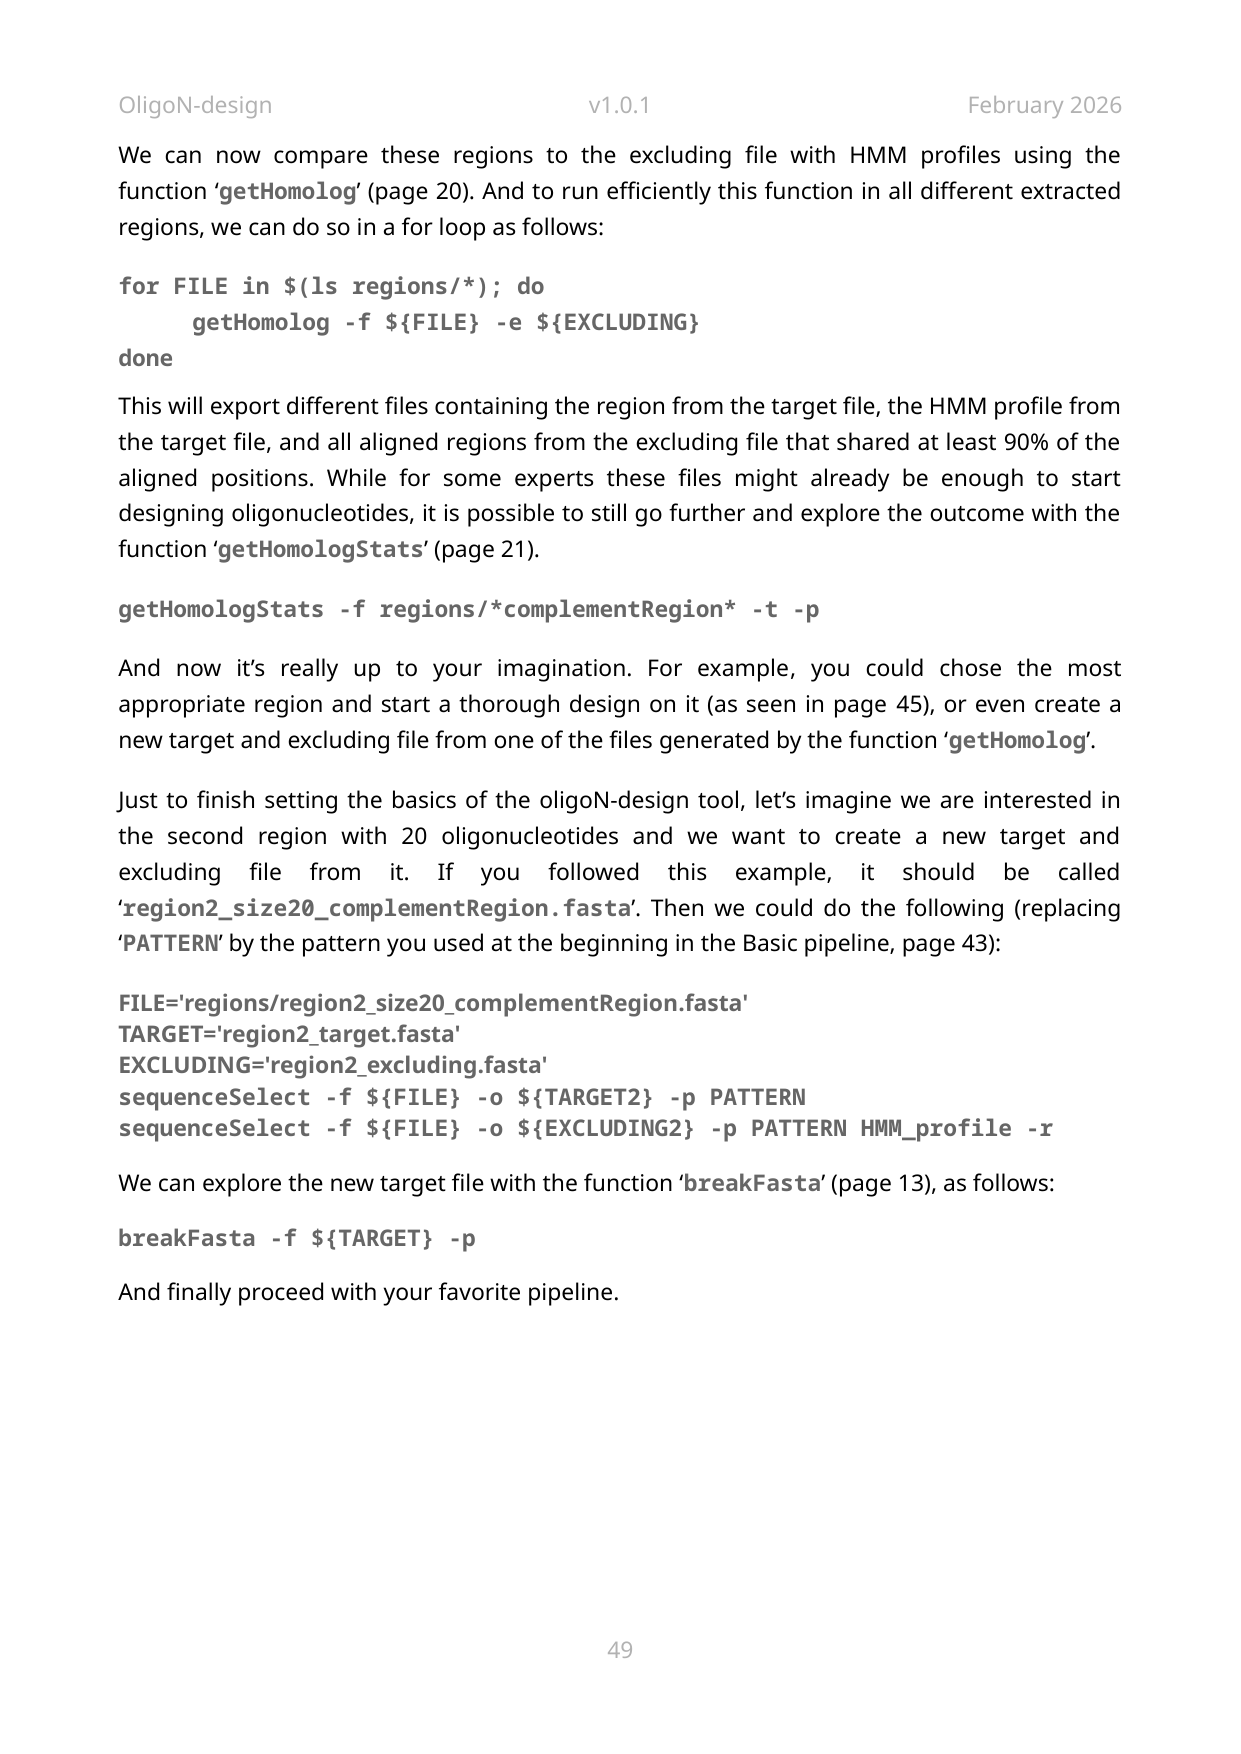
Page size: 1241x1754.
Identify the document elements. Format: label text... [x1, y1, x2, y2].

text And finally proceed with your favorite pipeline. [118, 1276, 1122, 1307]
text This will export different files containing the region from the target file, the HMM profile from the target file, and all aligned regions from the excluding file that shared at least 90% of the aligned positions. While for some experts these files might already be enough to start designing oligonucleotides, it is possible to still go further and explore the outcome with the function ‘getHomologStats’ (page 21). [118, 389, 1122, 564]
text getHomolog -f ${FILE} -e ${EXCLUDING} [118, 306, 1122, 337]
text Just to finish setting the basics of the oligoN-design tool, let’s imagine we are interested in the second region with 20 oligonucleotides and we want to create a new target and excluding file from it. If you followed this example, it should be called ‘region2_size20_complementRegion.fasta’. Then we could do the following (replacing ‘PATTERN’ by the pattern you used at the beginning in the Basic pipeline, page 42): [118, 784, 1122, 959]
text We can now compare these regions to the excluding file with HMM profiles using the function ‘getHomolog’ (page 20). And to run efficiently this function in all different extracted regions, we can do so in a for loop as follows: [118, 139, 1122, 242]
text We can explore the new target file with the function ‘breakFasta’ (page 13), as follows: [118, 1167, 1122, 1198]
text breakFasta -f ${TARGET} -p [118, 1221, 1122, 1253]
text for FILE in $(ls regions/*); do [118, 270, 1122, 301]
text And now it’s really up to your imagination. For example, you could chose the most appropriate region and start a thorough design on it (as seen in page 44), or even create a new target and excluding file from one of the files generated by the function ‘getHomolog’. [118, 652, 1122, 755]
text done [118, 342, 1122, 373]
text FILE='regions/region2_size20_complementRegion.fasta' TARGET='region2_target.fasta' EXCLUDING='region2_excluding.fasta' sequenceSelect -f ${FILE} -o ${TARGET2} -p PATTERN sequenceSelect -f ${FILE} -o ${EXCLUDING2} -p PATTERN HMM_profile -r [118, 987, 1122, 1143]
text getHomologStats -f regions/*complementRegion* -t -p [118, 593, 1122, 624]
